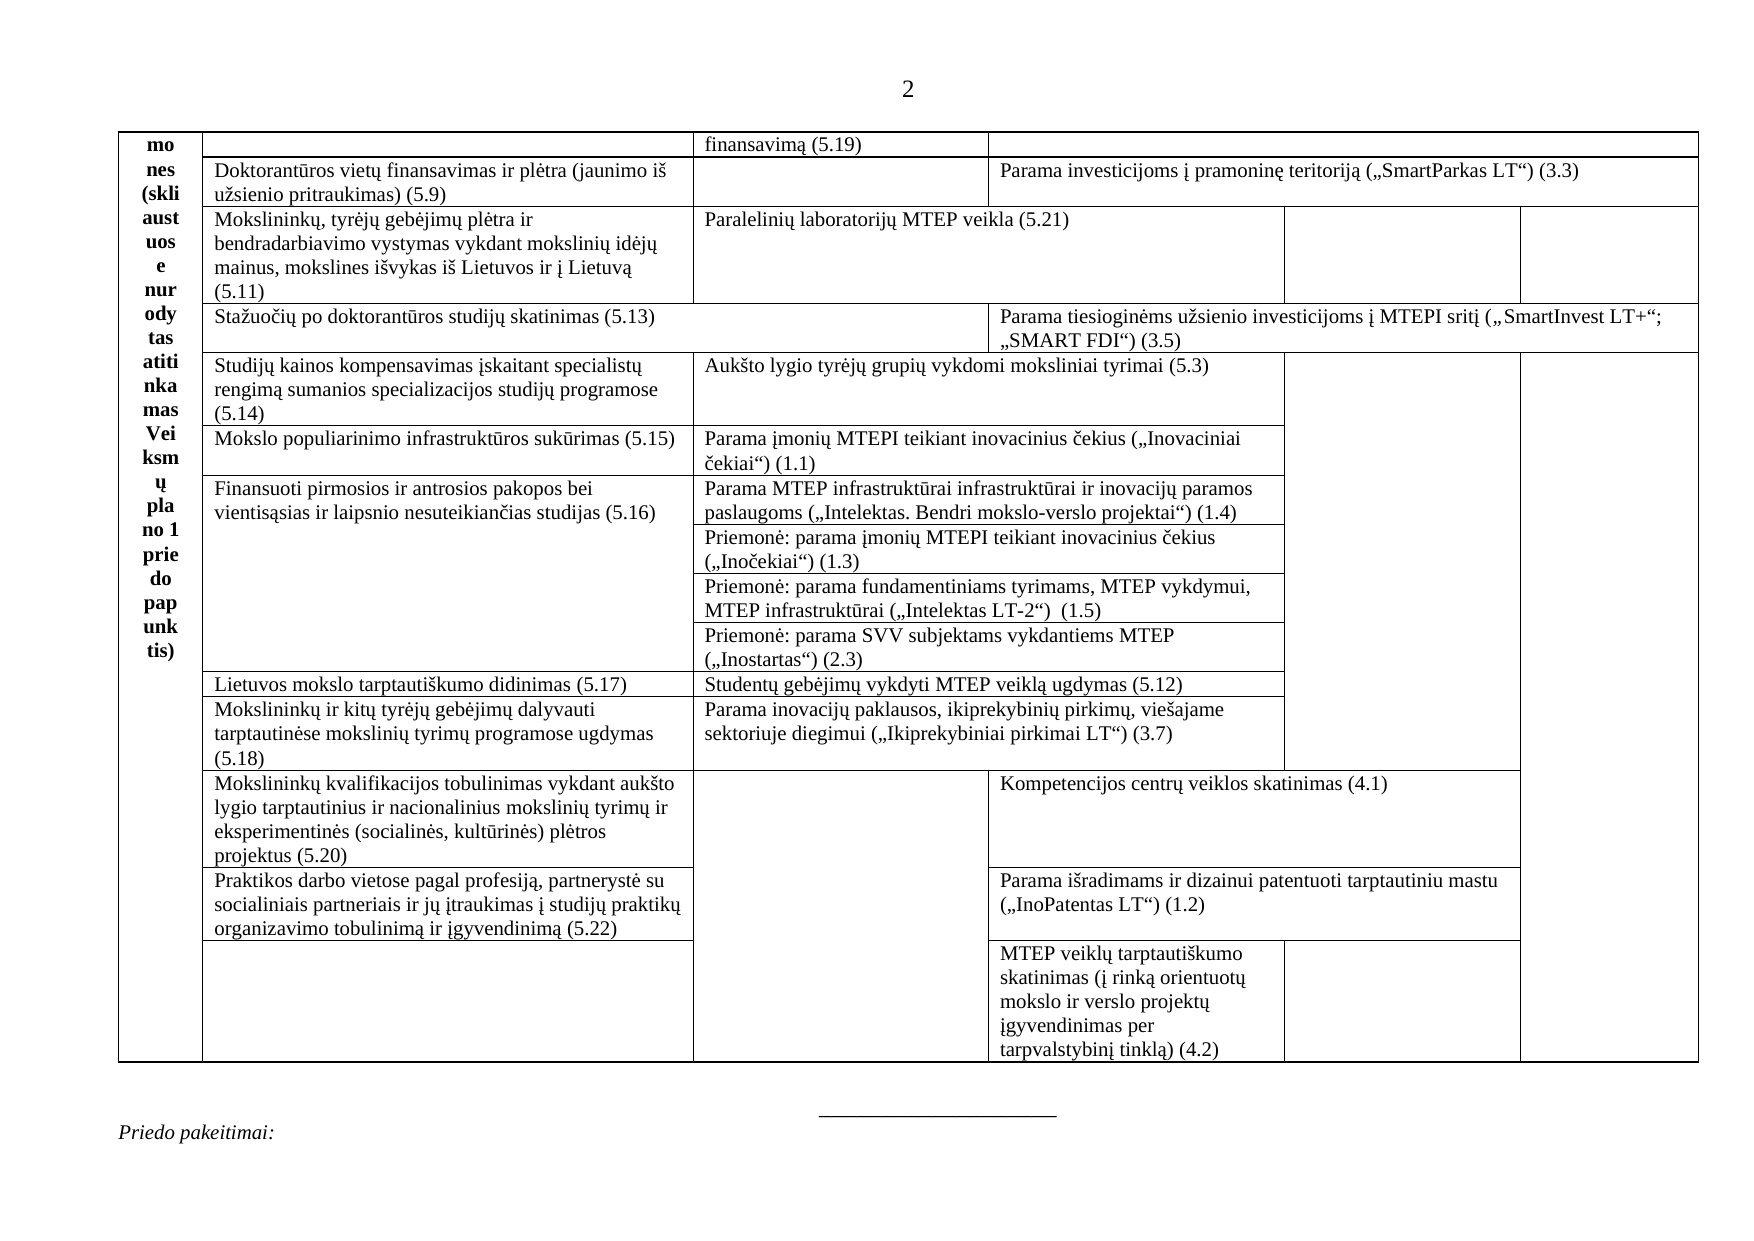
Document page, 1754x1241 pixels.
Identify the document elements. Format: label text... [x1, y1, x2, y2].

table_cell Mokslininkų, tyrėjų gebėjimų plėtra ir bendradarbiavimo vystymas vykdant mokslinių idėjų mainus, mokslines išvykas iš Lietuvos ir į Lietuvą (5.11) [203, 207, 693, 303]
table_cell Parama tiesioginėms užsienio investicijoms į MTEPI sritį („SmartInvest LT+“; „SMART FDI“) (3.5) [989, 304, 1698, 352]
table_cell Stažuočių po doktorantūros studijų skatinimas (5.13) [203, 304, 988, 352]
table_cell Priemonė: parama SVV subjektams vykdantiems MTEP („Inostartas“) (2.3) [694, 623, 1284, 671]
table_cell Parama išradimams ir dizainui patentuoti tarptautiniu mastu („InoPatentas LT“) (1.2) [989, 868, 1520, 940]
table_cell Priemonė: parama fundamentiniams tyrimams, MTEP vykdymui, MTEP infrastruktūrai („Intelektas LT-2“) (1.5) [694, 574, 1284, 622]
table_cell Mokslininkų ir kitų tyrėjų gebėjimų dalyvauti tarptautinėse mokslinių tyrimų programose ugdymas (5.18) [203, 697, 693, 769]
table_cell Mokslo populiarinimo infrastruktūros sukūrimas (5.15) [203, 426, 693, 474]
table_cell [1285, 353, 1520, 769]
table_cell Paralelinių laboratorijų MTEP veikla (5.21) [694, 207, 1284, 303]
table_cell Mokslininkų kvalifikacijos tobulinimas vykdant aukšto lygio tarptautinius ir nacionalinius mokslinių tyrimų ir eksperimentinės (socialinės, kultūrinės) plėtros projektus (5.20) [203, 771, 693, 867]
table_cell Lietuvos mokslo tarptautiškumo didinimas (5.17) [203, 672, 693, 696]
table_cell finansavimą (5.19) [694, 133, 988, 156]
table_cell [694, 158, 988, 206]
table_cell [989, 133, 1698, 156]
text ___________________ [118, 1091, 1698, 1120]
text Priedo pakeitimai: [118, 1120, 1698, 1144]
table_cell Parama inovacijų paklausos, ikiprekybinių pirkimų, viešajame sektoriuje diegimui („Ikiprekybiniai pirkimai LT“) (3.7) [694, 697, 1284, 769]
table_cell Parama įmonių MTEPI teikiant inovacinius čekius („Inovaciniai čekiai“) (1.1) [694, 426, 1284, 474]
table_cell Parama investicijoms į pramoninę teritoriją („SmartParkas LT“) (3.3) [989, 158, 1698, 206]
table_cell [203, 941, 693, 1061]
table_cell Priemonė: parama įmonių MTEPI teikiant inovacinius čekius („Inočekiai“) (1.3) [694, 525, 1284, 573]
table_cell [203, 133, 693, 156]
table_cell [1285, 207, 1520, 303]
table_cell [1521, 207, 1698, 303]
table_cell Studentų gebėjimų vykdyti MTEP veiklą ugdymas (5.12) [694, 672, 1284, 696]
table_cell [1521, 353, 1698, 1061]
table_cell Doktorantūros vietų finansavimas ir plėtra (jaunimo iš užsienio pritraukimas) (5.9) [203, 158, 693, 206]
table_cell Parama MTEP infrastruktūrai infrastruktūrai ir inovacijų paramos paslaugoms („Intelektas. Bendri mokslo-verslo projektai“) (1.4) [694, 476, 1284, 524]
table_cell Studijų kainos kompensavimas įskaitant specialistų rengimą sumanios specializacijos studijų programose (5.14) [203, 353, 693, 425]
table_cell MTEP veiklų tarptautiškumo skatinimas (į rinką orientuotų mokslo ir verslo projektų įgyvendinimas per tarpvalstybinį tinklą) (4.2) [989, 941, 1284, 1061]
table_cell Finansuoti pirmosios ir antrosios pakopos bei vientisąsias ir laipsnio nesuteikiančias studijas (5.16) [203, 476, 693, 671]
table_cell [1285, 941, 1520, 1061]
table_cell [694, 771, 988, 1061]
table_cell Kompetencijos centrų veiklos skatinimas (4.1) [989, 771, 1520, 867]
table_cell Aukšto lygio tyrėjų grupių vykdomi moksliniai tyrimai (5.3) [694, 353, 1284, 425]
table_cell mones (skliaustuose nurodytas atitinkamas Veiksmų plano 1 priedo papunktis) [119, 133, 202, 1061]
table_cell Praktikos darbo vietose pagal profesiją, partnerystė su socialiniais partneriais ir jų įtraukimas į studijų praktikų organizavimo tobulinimą ir įgyvendinimą (5.22) [203, 868, 693, 940]
